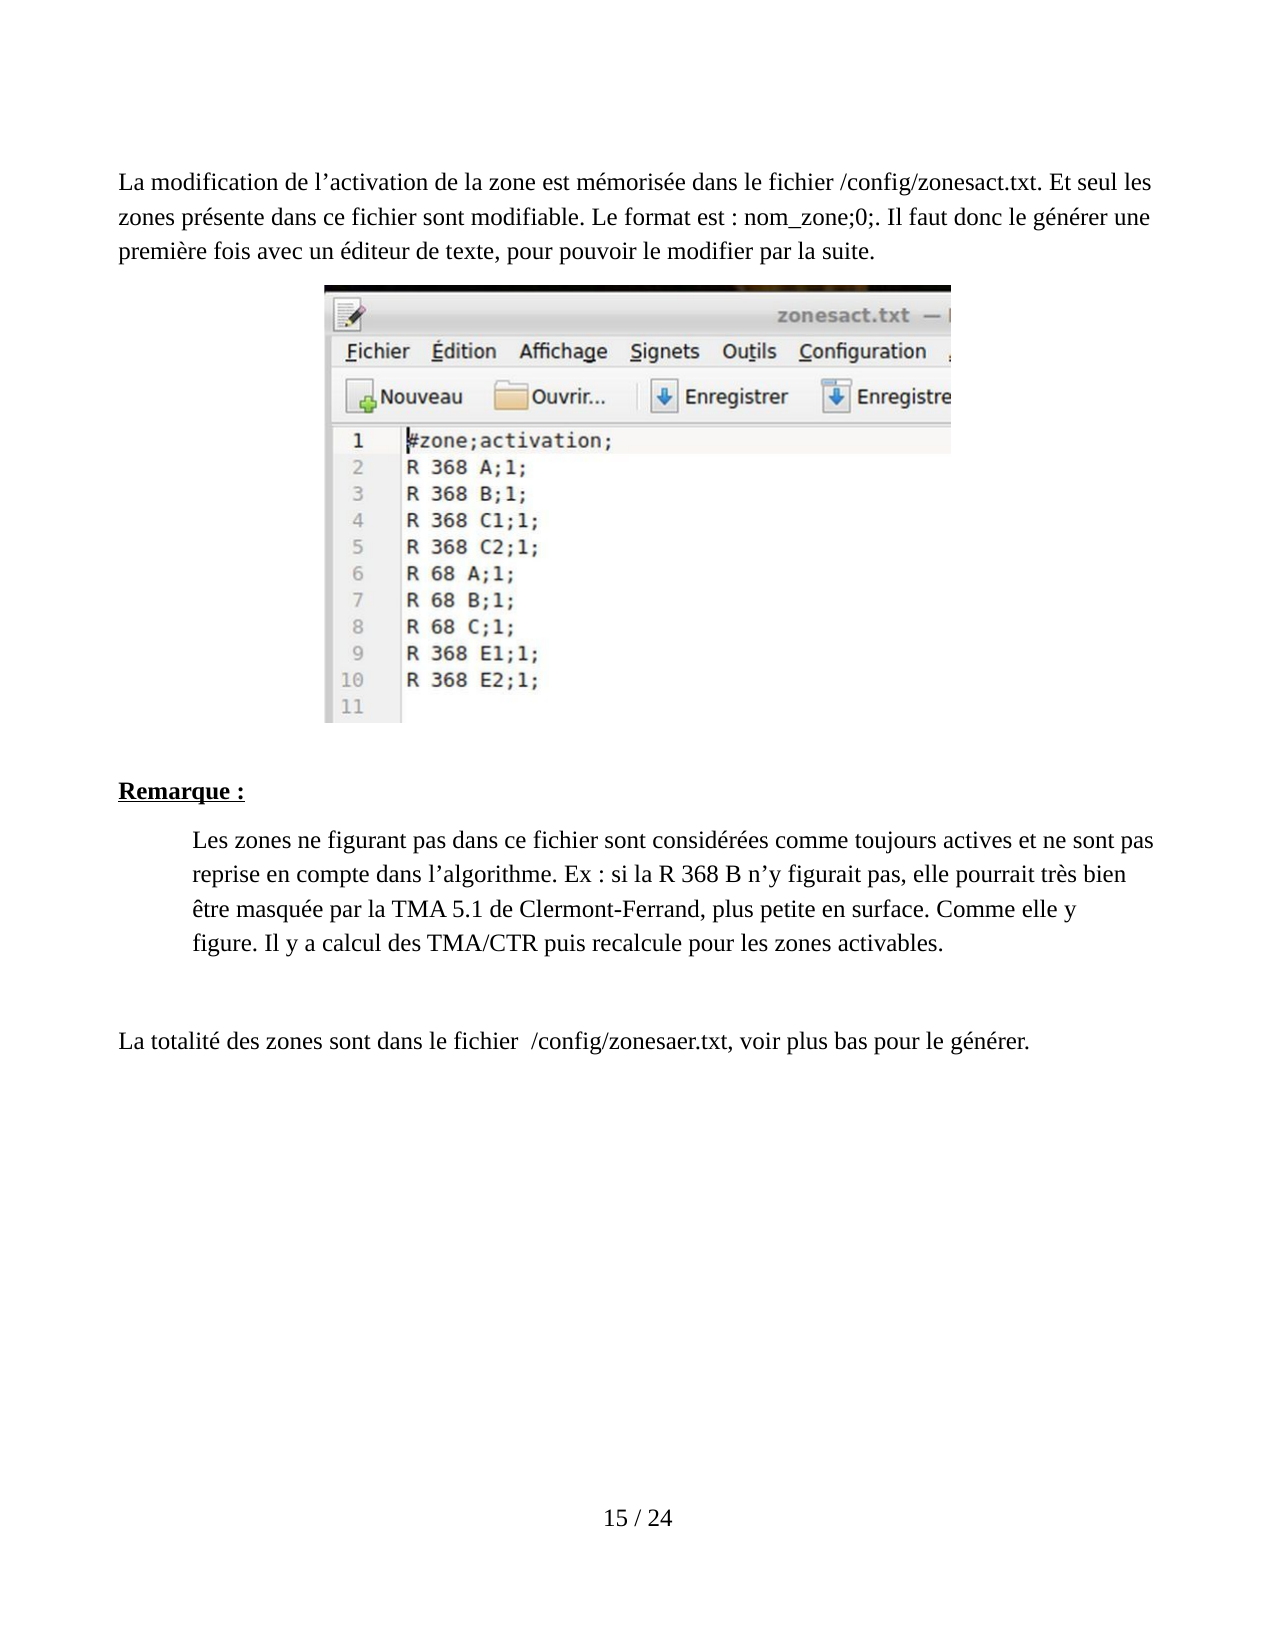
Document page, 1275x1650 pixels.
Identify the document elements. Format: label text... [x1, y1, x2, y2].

picture [324, 285, 951, 723]
text La modification de l’activation de la zone est mémorisée dans le fichier /config/zonesact.txt. Et seul les zones présente dans ce fichier sont modifiable. Le format est : nom_zone;0;. Il faut donc le générer une première fois avec un éditeur de texte, pour pouvoir le modifier par la suite. [118, 167, 1157, 265]
text Les zones ne figurant pas dans ce fichier sont considérées comme toujours actives et ne sont pas reprise en compte dans l’algorithme. Ex : si la R 368 B n’y figurait pas, elle pourrait très bien être masquée par la TMA 5.1 de Clermont-Ferrand, plus petite en surface. Comme elle y figure. Il y a calcul des TMA/CTR puis recalcule pour les zones activables. [118, 825, 1157, 957]
text Remarque : [118, 776, 1157, 804]
text La totalité des zones sont dans le fichier /config/zonesaer.txt, voir plus bas pour le générer. [118, 1026, 1157, 1055]
